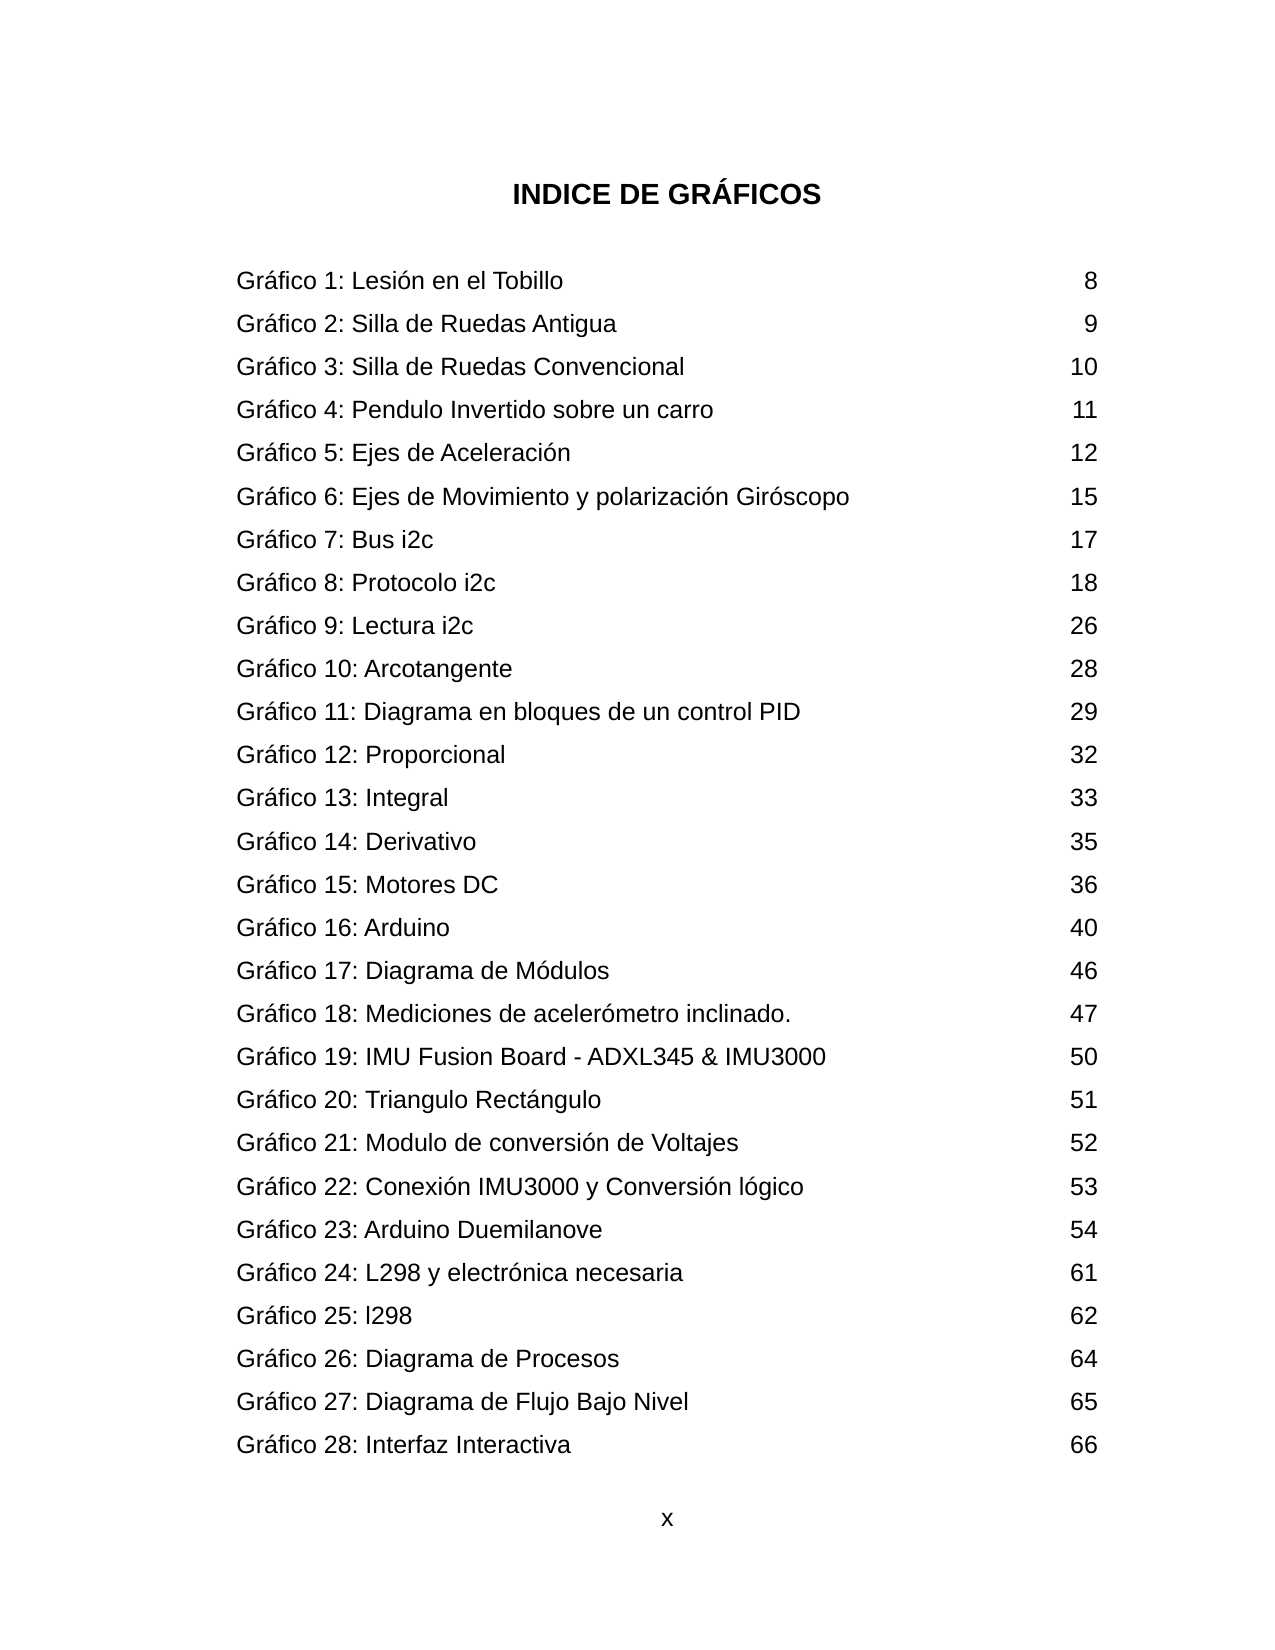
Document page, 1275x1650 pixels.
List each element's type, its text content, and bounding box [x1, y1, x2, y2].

text Gráfico 15: Motores DC 36 [236, 870, 1098, 898]
text Gráfico 23: Arduino Duemilanove 54 [236, 1215, 1098, 1243]
text Gráfico 26: Diagrama de Procesos 64 [236, 1344, 1098, 1373]
text Gráfico 20: Triangulo Rectángulo 51 [236, 1085, 1098, 1114]
text Gráfico 17: Diagrama de Módulos 46 [236, 956, 1098, 985]
text Gráfico 25: l298 62 [236, 1301, 1098, 1330]
text Gráfico 9: Lectura i2c 26 [236, 611, 1098, 640]
text Gráfico 18: Mediciones de acelerómetro inclinado. 47 [236, 999, 1098, 1028]
text Gráfico 21: Modulo de conversión de Voltajes 52 [236, 1128, 1098, 1157]
text Gráfico 5: Ejes de Aceleración 12 [236, 438, 1098, 467]
text Gráfico 11: Diagrama en bloques de un control PID 29 [236, 697, 1098, 726]
text Gráfico 12: Proporcional 32 [236, 740, 1098, 769]
text Gráfico 28: Interfaz Interactiva 66 [236, 1430, 1098, 1459]
text Gráfico 2: Silla de Ruedas Antigua 9 [236, 309, 1098, 338]
text Gráfico 24: L298 y electrónica necesaria 61 [236, 1258, 1098, 1287]
text Gráfico 4: Pendulo Invertido sobre un carro 11 [236, 395, 1098, 424]
text Gráfico 22: Conexión IMU3000 y Conversión lógico 53 [236, 1172, 1098, 1200]
text Gráfico 10: Arcotangente 28 [236, 654, 1098, 683]
text Gráfico 1: Lesión en el Tobillo 8 [236, 266, 1098, 295]
text Gráfico 14: Derivativo 35 [236, 827, 1098, 855]
text Gráfico 3: Silla de Ruedas Convencional 10 [236, 352, 1098, 381]
subtitle INDICE DE GRÁFICOS [236, 177, 1098, 211]
text Gráfico 13: Integral 33 [236, 783, 1098, 812]
text Gráfico 27: Diagrama de Flujo Bajo Nivel 65 [236, 1387, 1098, 1416]
text Gráfico 7: Bus i2c 17 [236, 525, 1098, 553]
text Gráfico 16: Arduino 40 [236, 913, 1098, 942]
text Gráfico 6: Ejes de Movimiento y polarización Giróscopo 15 [236, 482, 1098, 510]
text Gráfico 19: IMU Fusion Board - ADXL345 & IMU3000 50 [236, 1042, 1098, 1071]
text Gráfico 8: Protocolo i2c 18 [236, 568, 1098, 597]
